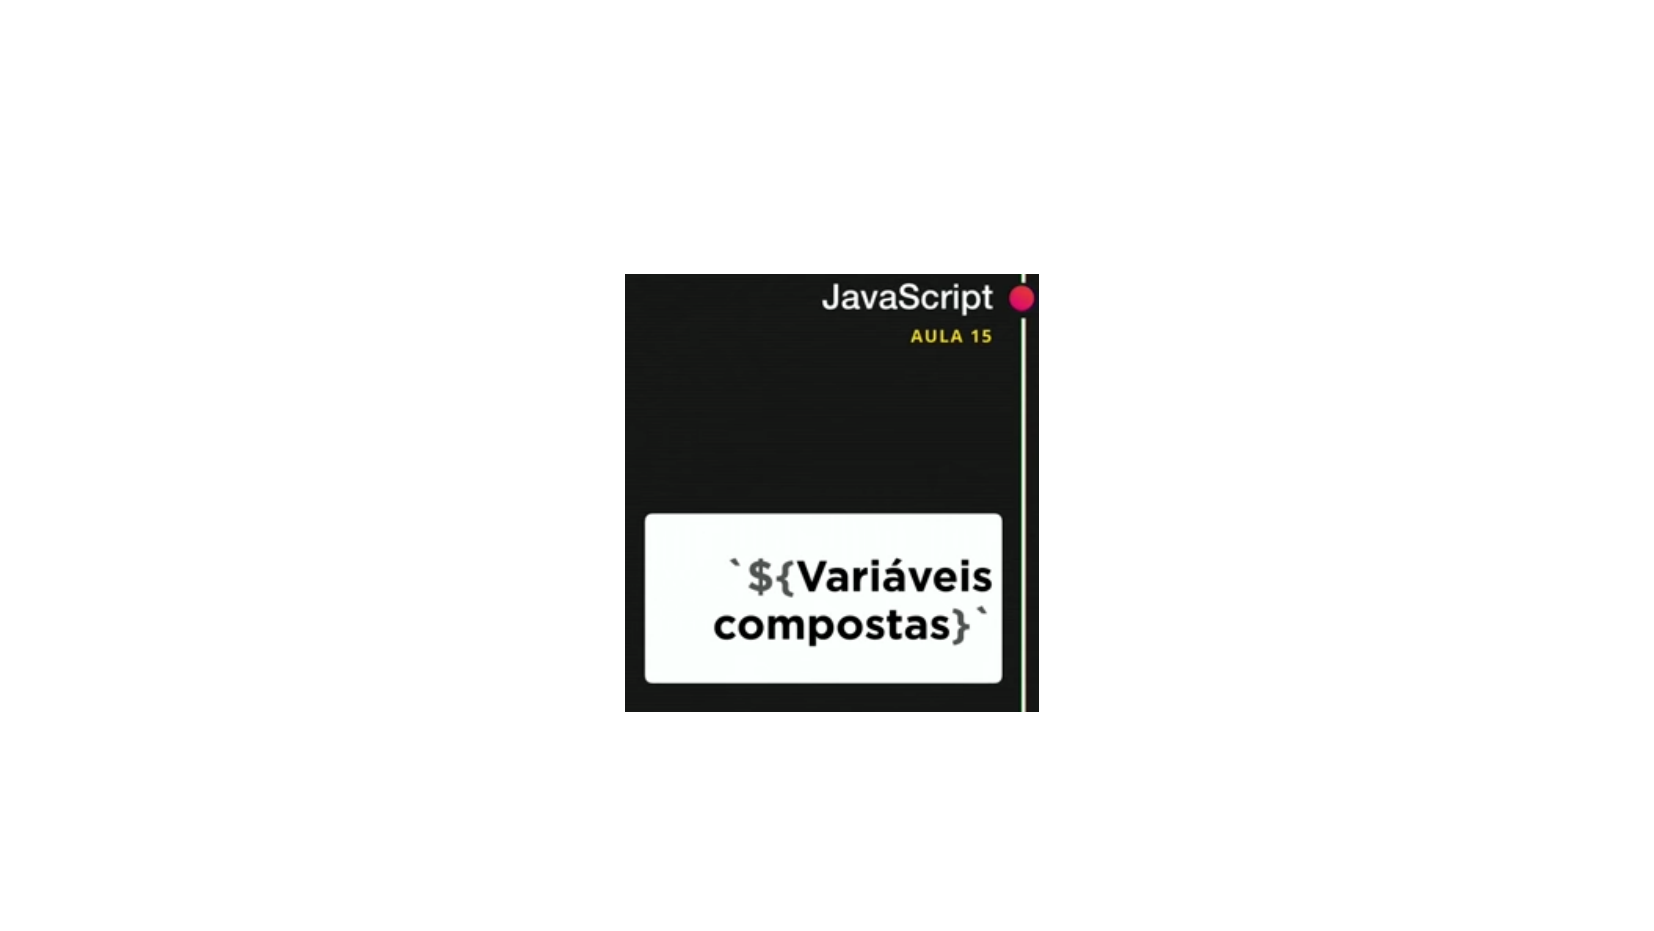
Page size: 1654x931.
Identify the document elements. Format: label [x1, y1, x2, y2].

picture [625, 274, 1039, 712]
